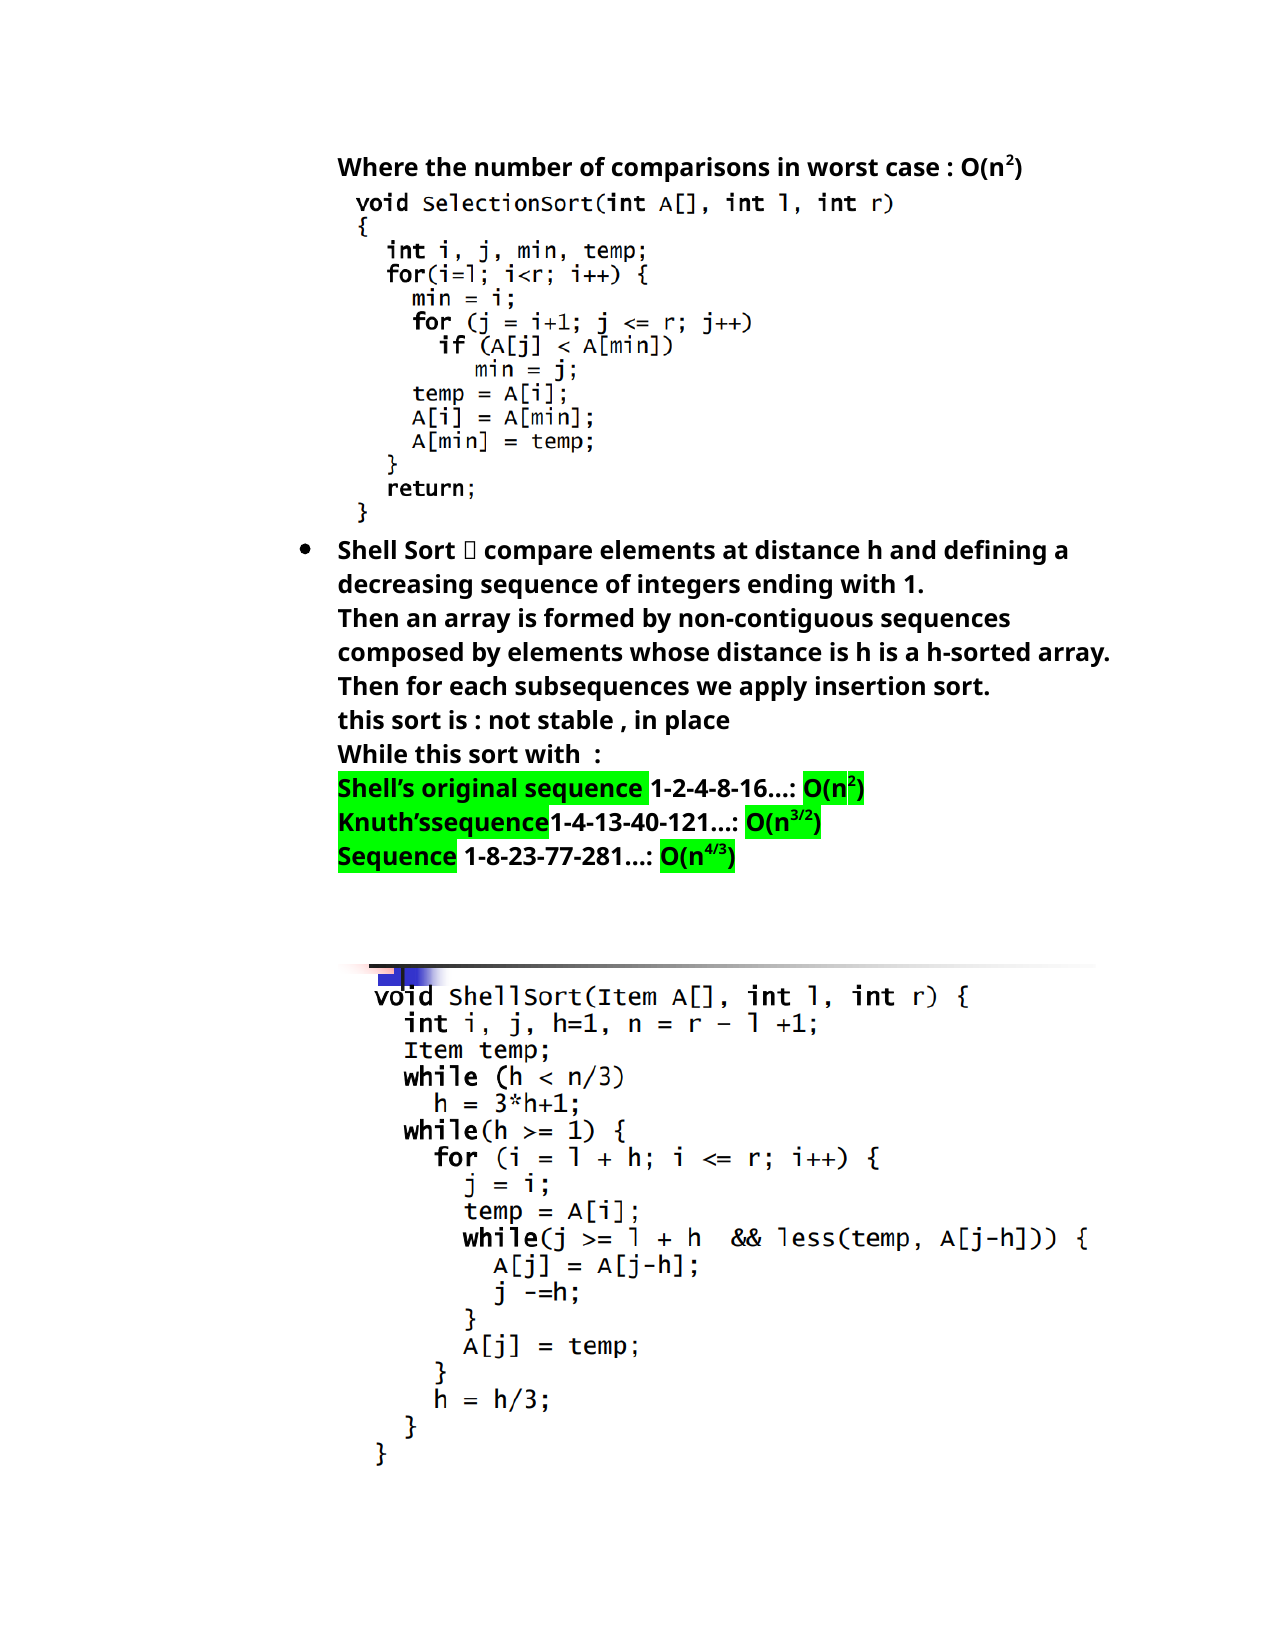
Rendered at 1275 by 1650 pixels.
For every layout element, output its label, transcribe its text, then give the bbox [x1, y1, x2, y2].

subtitle Sequence 1-8-23-77-281…: O(n4/3) [337, 839, 1125, 931]
subtitle Shell’s original sequence 1-2-4-8-16…: O(n2) [337, 771, 1125, 805]
subtitle While this sort with : [337, 737, 1125, 771]
picture [337, 184, 899, 533]
subtitle Knuth’ssequence1-4-13-40-121…: O(n3/2) [337, 805, 1125, 839]
picture [337, 964, 1096, 1469]
subtitle Then for each subsequences we apply insertion sort. this sort is : not stable , in place [337, 669, 1125, 737]
subtitle Then an array is formed by non-contiguous sequences composed by elements whose distance is h is a h-sorted array. [337, 601, 1125, 669]
subtitle Shell Sort  compare elements at distance h and defining a decreasing sequence of integers ending with 1. [300, 532, 1125, 601]
subtitle Where the number of comparisons in worst case : O(n2) [337, 150, 1125, 184]
